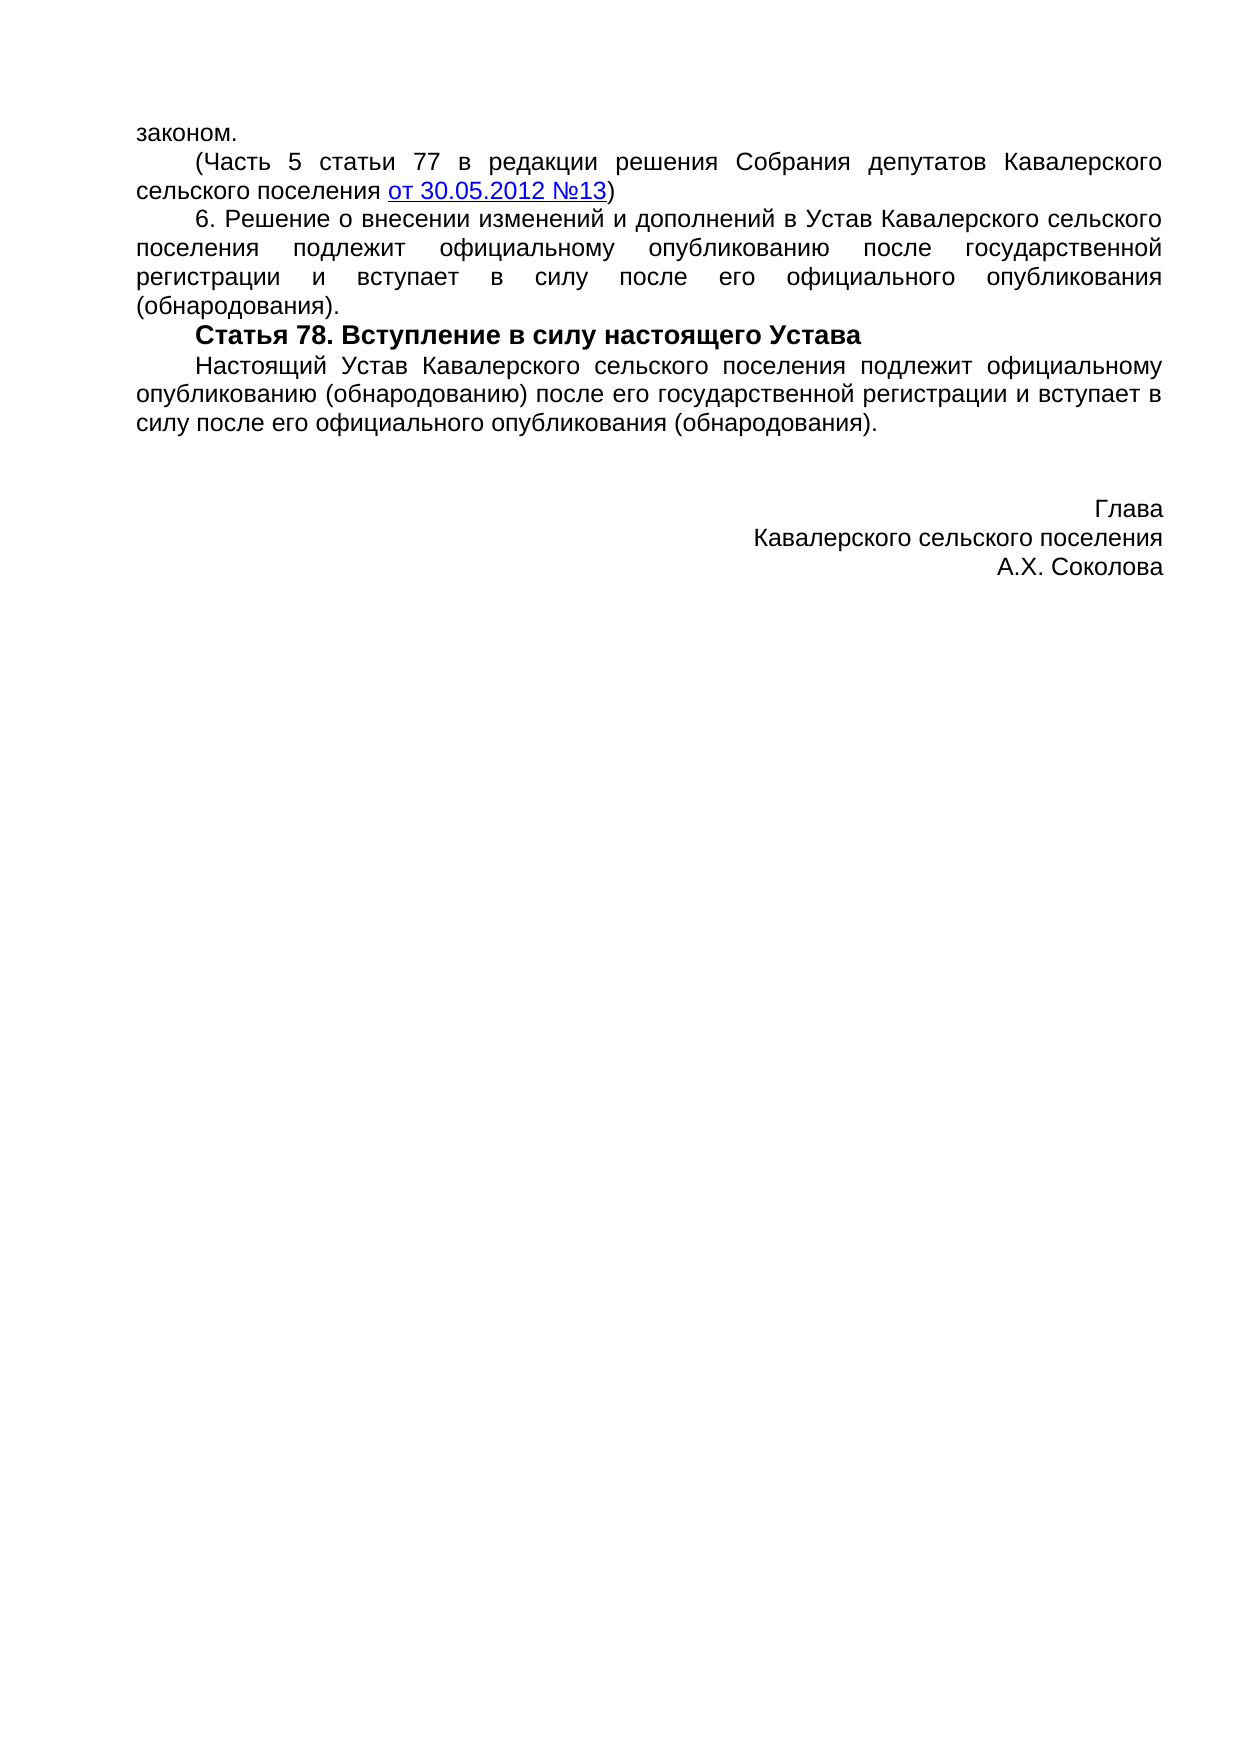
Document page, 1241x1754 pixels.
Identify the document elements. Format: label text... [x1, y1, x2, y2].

text (Часть 5 статьи 77 в редакции решения Собрания депутатов Кавалерского сельского поселения от 30.05.2012 №13) [136, 147, 1163, 204]
text Кавалерского сельского поселения [136, 523, 1163, 552]
text Настоящий Устав Кавалерского сельского поселения подлежит официальному опубликованию (обнародованию) после его государственной регистрации и вступает в силу после его официального опубликования (обнародования). [136, 351, 1163, 437]
text законом. [136, 118, 1163, 147]
text Статья 78. Вступление в силу настоящего Устава [136, 319, 1163, 351]
text А.Х. Соколова [136, 552, 1163, 581]
text 6. Решение о внесении изменений и дополнений в Устав Кавалерского сельского поселения подлежит официальному опубликованию после государственной регистрации и вступает в силу после его официального опубликования (обнародования). [136, 204, 1163, 319]
text Глава [136, 494, 1163, 523]
